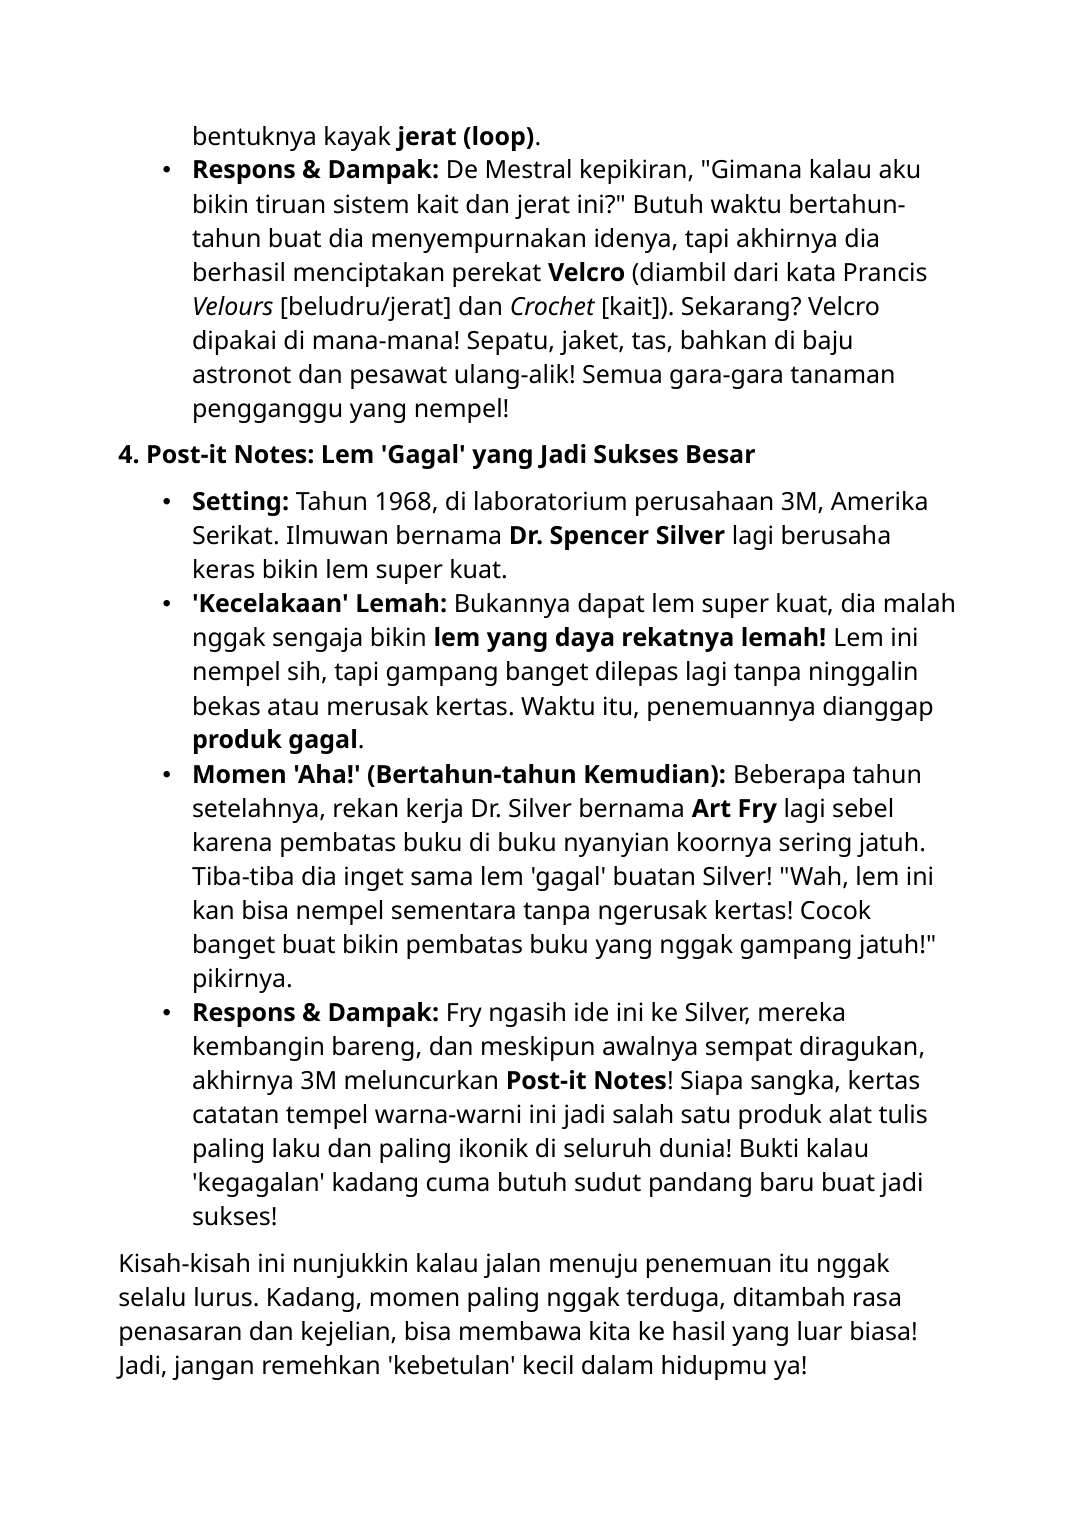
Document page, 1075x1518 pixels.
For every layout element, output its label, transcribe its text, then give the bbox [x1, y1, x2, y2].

text Kisah-kisah ini nunjukkin kalau jalan menuju penemuan itu nggak selalu lurus. Kadang, momen paling nggak terduga, ditambah rasa penasaran dan kejelian, bisa membawa kita ke hasil yang luar biasa! Jadi, jangan remehkan 'kebetulan' kecil dalam hidupmu ya! [118, 1246, 957, 1382]
list bentuknya kayak jerat (loop). [162, 118, 957, 152]
list Respons & Dampak: De Mestral kepikiran, "Gimana kalau aku bikin tiruan sistem kait dan jerat ini?" Butuh waktu bertahun-tahun buat dia menyempurnakan idenya, tapi akhirnya dia berhasil menciptakan perekat Velcro (diambil dari kata Prancis Velours [beludru/jerat] dan Crochet [kait]). Sekarang? Velcro dipakai di mana-mana! Sepatu, jaket, tas, bahkan di baju astronot dan pesawat ulang-alik! Semua gara-gara tanaman pengganggu yang nempel! [162, 152, 957, 425]
list 'Kecelakaan' Lemah: Bukannya dapat lem super kuat, dia malah nggak sengaja bikin lem yang daya rekatnya lemah! Lem ini nempel sih, tapi gampang banget dilepas lagi tanpa ninggalin bekas atau merusak kertas. Waktu itu, penemuannya dianggap produk gagal. [162, 586, 957, 756]
list Setting: Tahun 1968, di laboratorium perusahaan 3M, Amerika Serikat. Ilmuwan bernama Dr. Spencer Silver lagi berusaha keras bikin lem super kuat. [162, 484, 957, 586]
list Respons & Dampak: Fry ngasih ide ini ke Silver, mereka kembangin bareng, dan meskipun awalnya sempat diragukan, akhirnya 3M meluncurkan Post-it Notes! Siapa sangka, kertas catatan tempel warna-warni ini jadi salah satu produk alat tulis paling laku dan paling ikonik di seluruh dunia! Bukti kalau 'kegagalan' kadang cuma butuh sudut pandang baru buat jadi sukses! [162, 995, 957, 1233]
text 4. Post-it Notes: Lem 'Gagal' yang Jadi Sukses Besar [118, 437, 957, 471]
list Momen 'Aha!' (Bertahun-tahun Kemudian): Beberapa tahun setelahnya, rekan kerja Dr. Silver bernama Art Fry lagi sebel karena pembatas buku di buku nyanyian koornya sering jatuh. Tiba-tiba dia inget sama lem 'gagal' buatan Silver! "Wah, lem ini kan bisa nempel sementara tanpa ngerusak kertas! Cocok banget buat bikin pembatas buku yang nggak gampang jatuh!" pikirnya. [162, 756, 957, 995]
